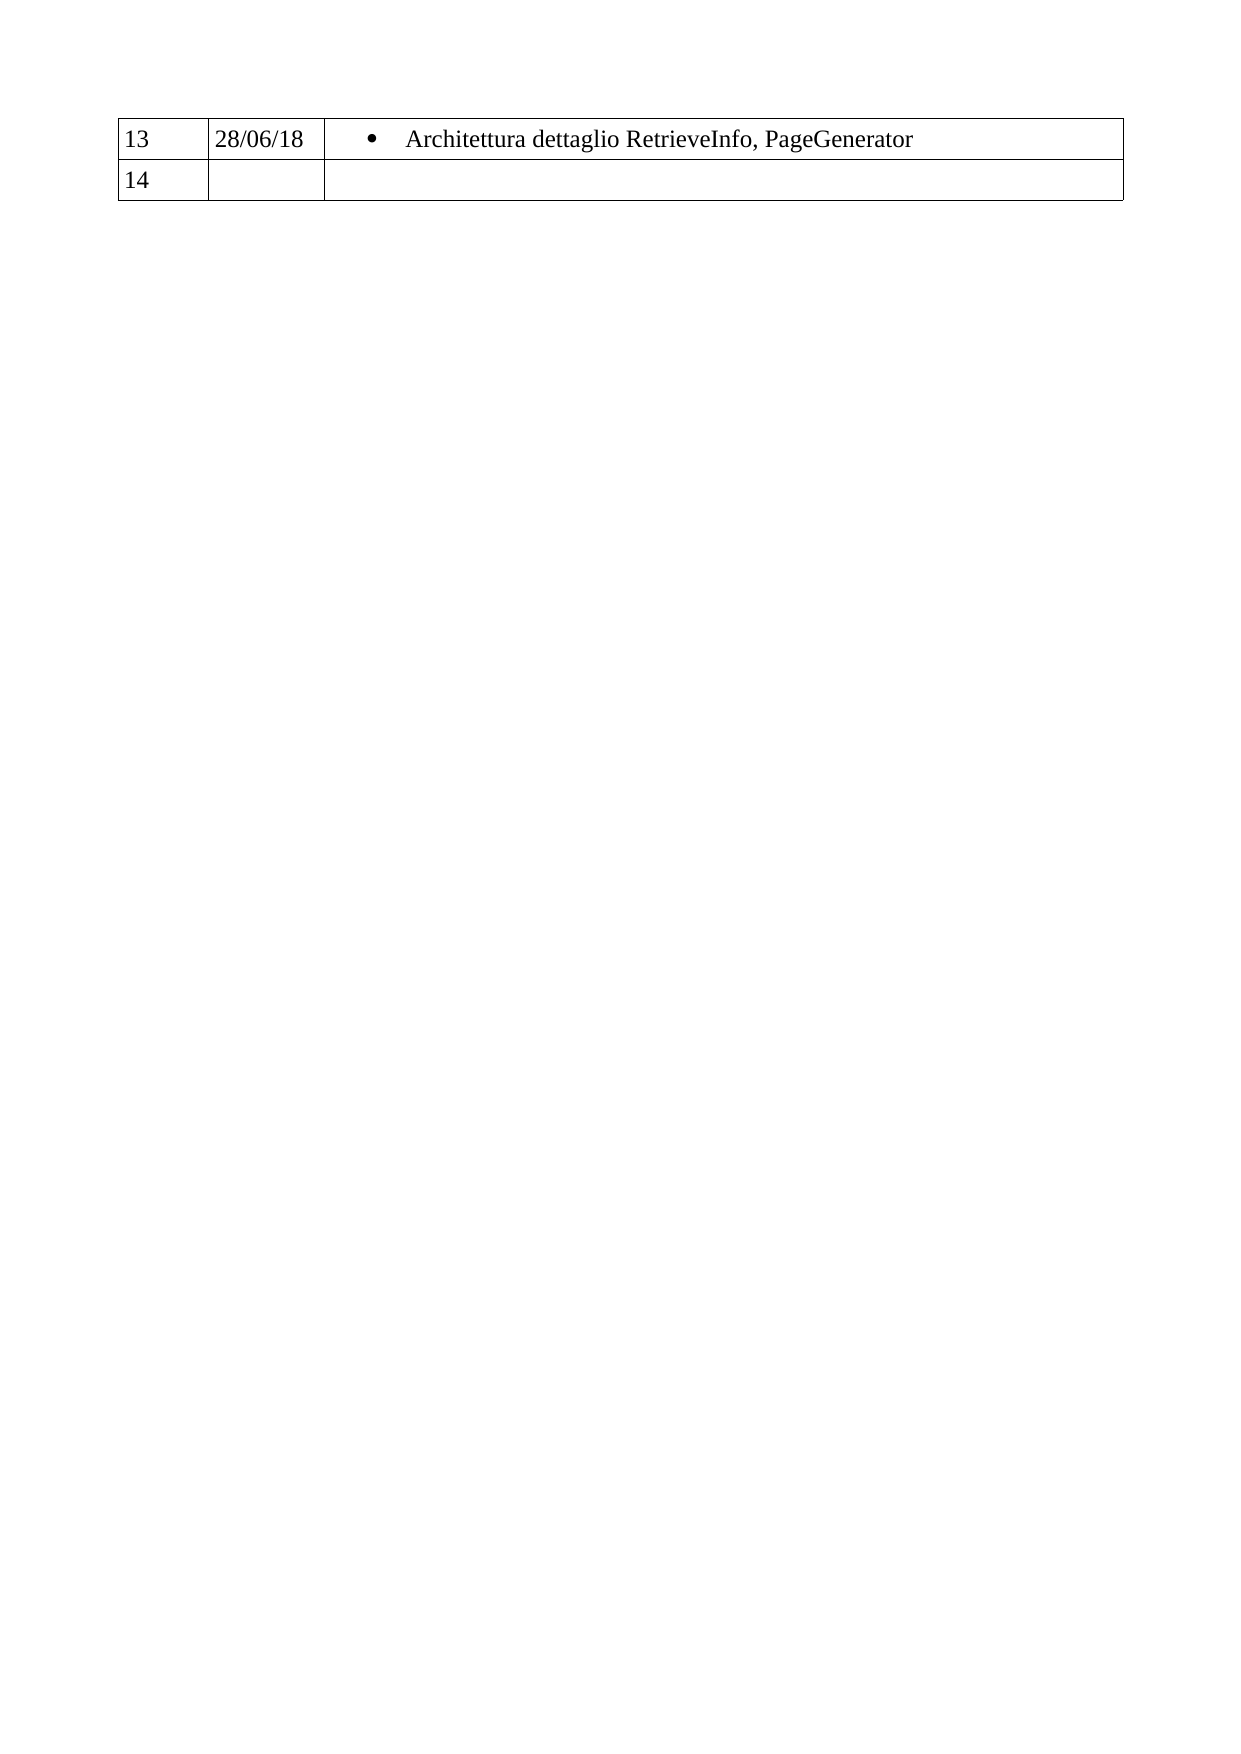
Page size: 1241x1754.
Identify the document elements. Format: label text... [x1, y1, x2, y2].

table_cell [325, 160, 1123, 199]
table_cell Architettura dettaglio RetrieveInfo, PageGenerator [325, 119, 1123, 159]
table_cell 13 [119, 119, 208, 159]
table_cell 28/06/18 [209, 119, 324, 159]
table_cell [209, 160, 324, 199]
table_cell 14 [119, 160, 208, 199]
